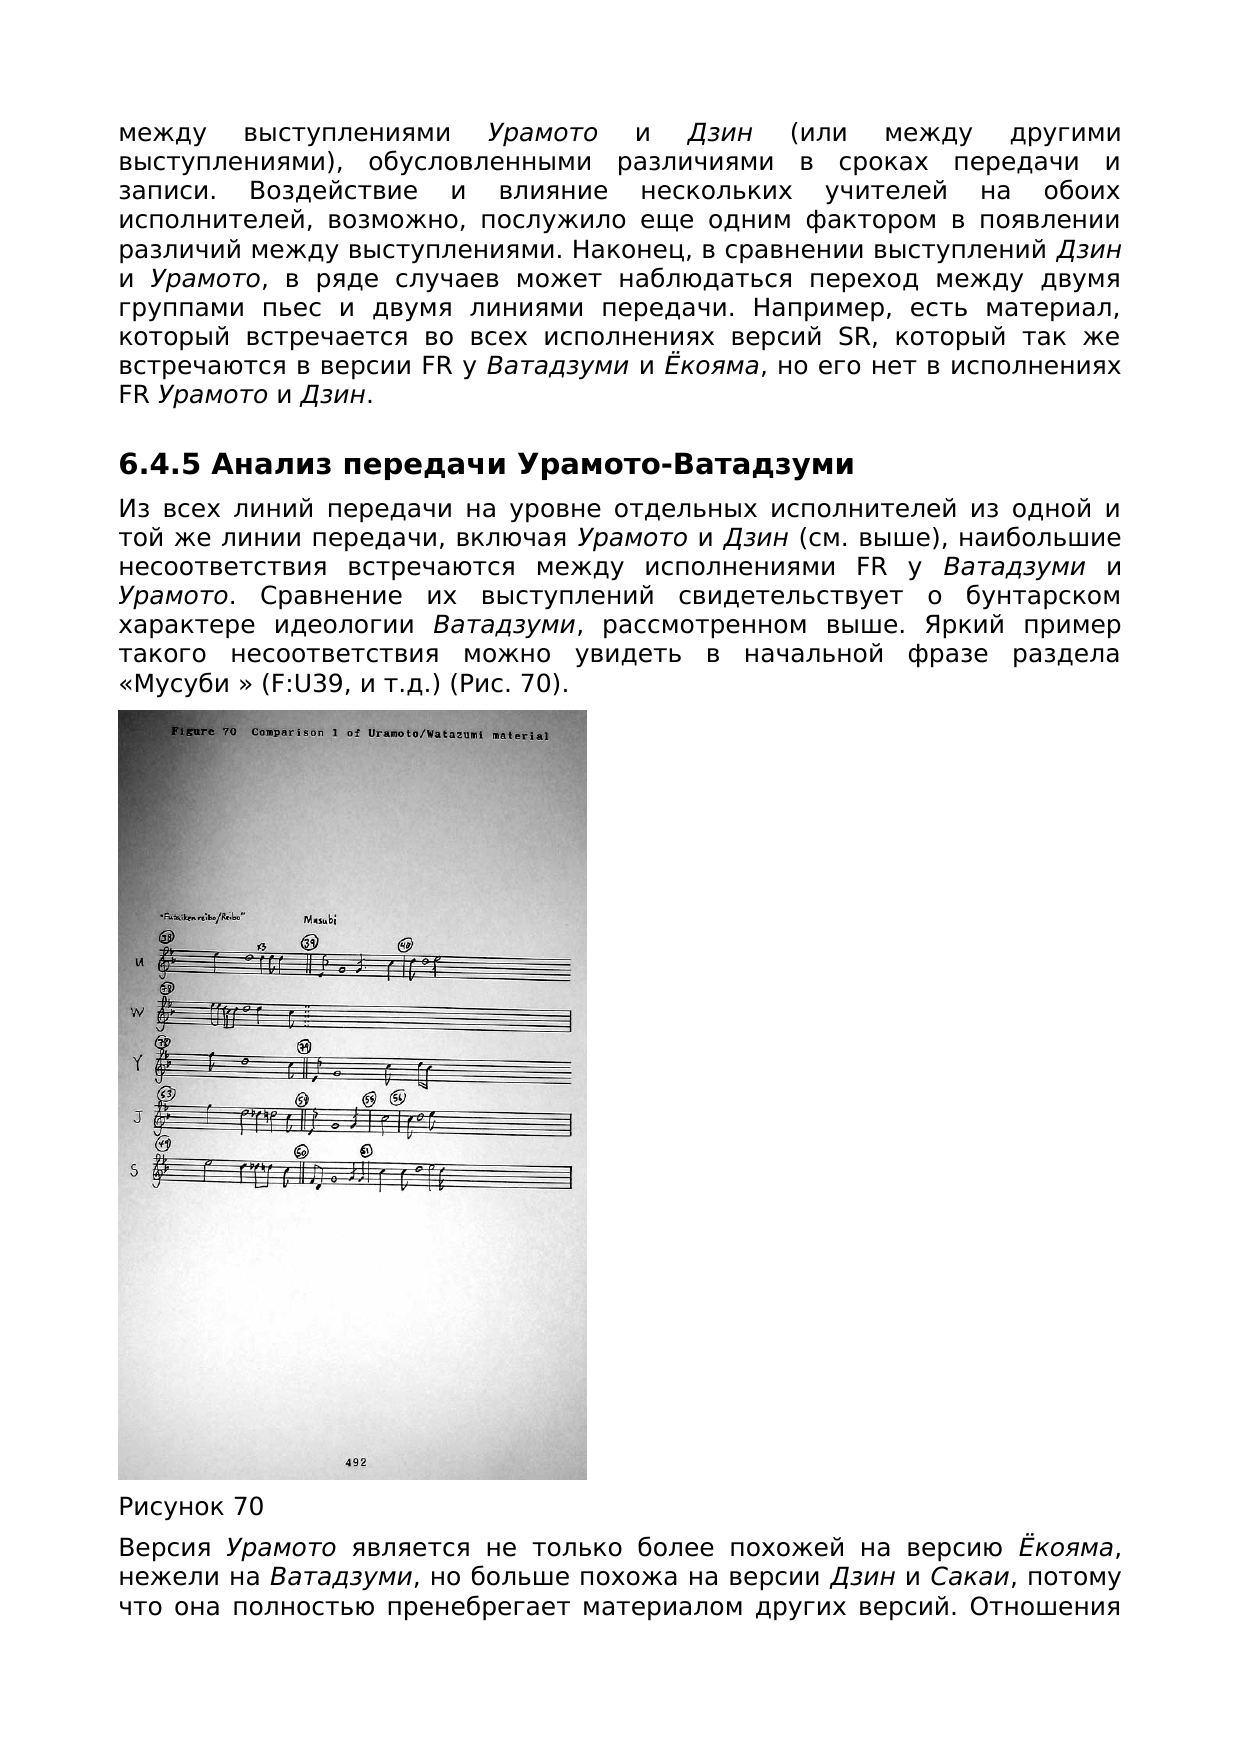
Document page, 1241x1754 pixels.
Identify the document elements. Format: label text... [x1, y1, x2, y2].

text Из всех линий передачи на уровне отдельных исполнителей из одной и той же линии передачи, включая Урамото и Дзин (см. выше), наибольшие несоответствия встречаются между исполнениями FR у Ватадзуми и Урамото. Сравнение их выступлений свидетельствует о бунтарском характере идеологии Ватадзуми, рассмотренном выше. Яркий пример такого несоответствия можно увидеть в начальной фразе раздела «Мусуби » (F:U39, и т.д.) (Рис. 70). [118, 494, 1122, 698]
text между выступлениями Урамото и Дзин (или между другими выступлениями), обусловленными различиями в сроках передачи и записи. Воздействие и влияние нескольких учителей на обоих исполнителей, возможно, послужило еще одним фактором в появлении различий между выступлениями. Наконец, в сравнении выступлений Дзин и Урамото, в ряде случаев может наблюдаться переход между двумя группами пьес и двумя линиями передачи. Например, есть материал, который встречается во всех исполнениях версий SR, который так же встречаются в версии FR у Ватадзуми и Ёкояма, но его нет в исполнениях FR Урамото и Дзин. [118, 118, 1122, 410]
picture [118, 710, 587, 1480]
text Рисунок 70 [118, 1492, 1122, 1521]
subtitle 6.4.5 Анализ передачи Урамото-Ватадзуми [118, 447, 1122, 481]
text Версия Урамото является не только более похожей на версию Ёкояма, нежели на Ватадзуми, но больше похожа на версии Дзин и Сакаи, потому что она полностью пренебрегает материалом других версий. Отношения [118, 1533, 1122, 1621]
